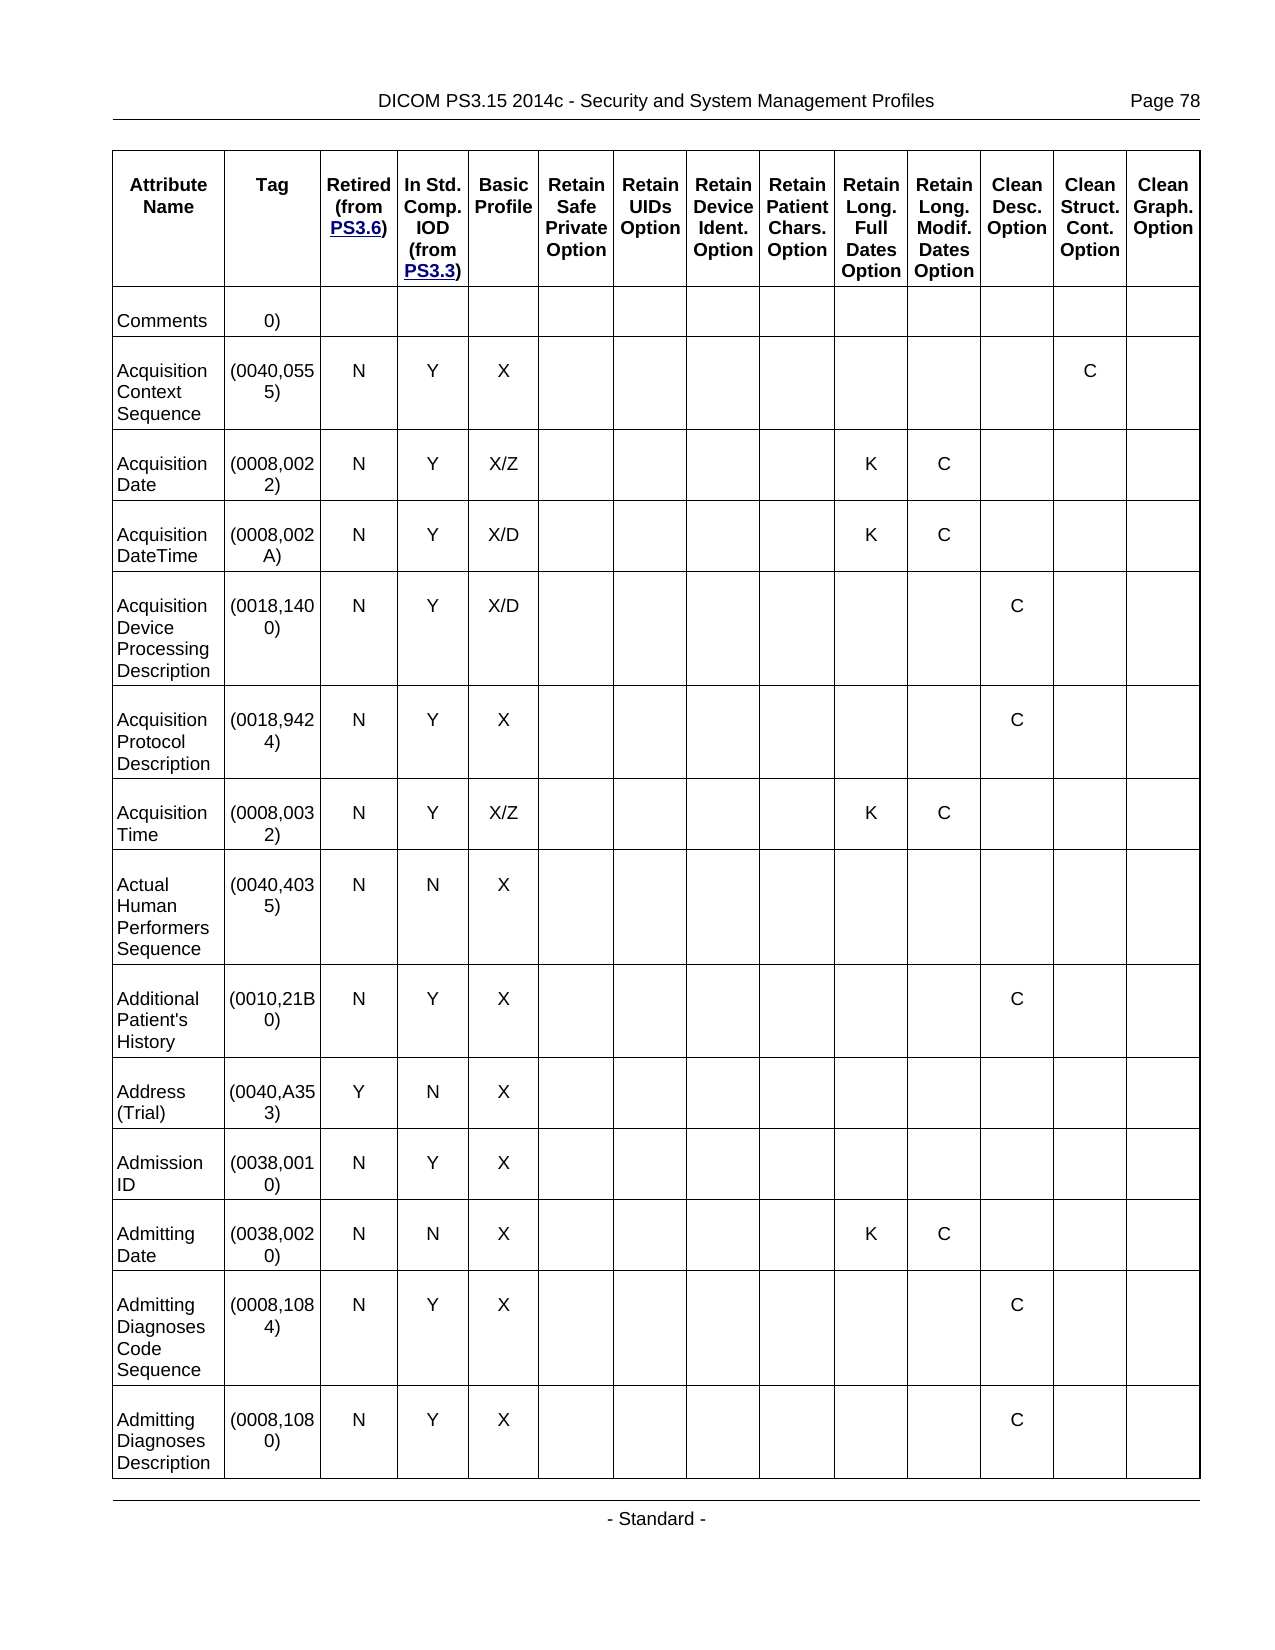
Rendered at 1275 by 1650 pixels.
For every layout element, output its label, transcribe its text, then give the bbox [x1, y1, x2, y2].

table_cell (0040,4035) [225, 850, 320, 964]
table_cell Y [398, 965, 468, 1057]
table_cell [835, 1058, 907, 1128]
table_cell [1127, 850, 1199, 964]
table_cell [1054, 1129, 1126, 1199]
table_cell [687, 1058, 759, 1128]
table_cell Y [398, 430, 468, 500]
table_cell N [321, 1129, 397, 1199]
table_cell Admitting Date [113, 1200, 224, 1270]
table_cell X/Z [469, 430, 538, 500]
table_cell [981, 779, 1053, 849]
table_cell [1127, 1058, 1199, 1128]
table_cell K [835, 501, 907, 571]
table_cell [760, 572, 834, 685]
table_cell C [981, 1386, 1053, 1477]
table_cell [687, 1386, 759, 1477]
table_cell [469, 287, 538, 336]
table_cell [1127, 1386, 1199, 1477]
table_header Retain Device Ident. Option [687, 151, 759, 286]
table_cell [760, 1386, 834, 1477]
table_cell [1054, 686, 1126, 778]
table_header Retain Safe Private Option [539, 151, 613, 286]
table_cell [687, 850, 759, 964]
table_header Clean Struct. Cont. Option [1054, 151, 1126, 286]
table_cell (0040,A353) [225, 1058, 320, 1128]
table_cell Y [398, 686, 468, 778]
table_header Clean Graph. Option [1127, 151, 1199, 286]
table_cell [539, 430, 613, 500]
table_cell N [398, 1200, 468, 1270]
table_cell [687, 965, 759, 1057]
table_cell [614, 779, 686, 849]
table_cell N [321, 1271, 397, 1385]
table_cell X [469, 1129, 538, 1199]
table_cell [539, 779, 613, 849]
table_cell [835, 1271, 907, 1385]
table_cell [760, 965, 834, 1057]
table_cell Address (Trial) [113, 1058, 224, 1128]
table_cell [539, 501, 613, 571]
table_cell X [469, 1200, 538, 1270]
table_cell Comments [113, 287, 224, 336]
table_cell [835, 287, 907, 336]
table_cell K [835, 430, 907, 500]
table_cell X/D [469, 501, 538, 571]
table_cell X [469, 850, 538, 964]
table_cell X [469, 1271, 538, 1385]
table_cell [981, 1200, 1053, 1270]
table_header Retired (from PS3.6) [321, 151, 397, 286]
table_cell X [469, 1386, 538, 1477]
table_cell [835, 850, 907, 964]
table_cell [1054, 965, 1126, 1057]
table_cell [835, 337, 907, 428]
table_cell C [908, 501, 980, 571]
table_cell N [398, 1058, 468, 1128]
table_cell Y [398, 1271, 468, 1385]
table_cell [1127, 1271, 1199, 1385]
table_cell N [321, 850, 397, 964]
table_cell Y [398, 779, 468, 849]
table_cell [1127, 337, 1199, 428]
table_cell C [981, 1271, 1053, 1385]
table_cell Acquisition DateTime [113, 501, 224, 571]
table_cell [760, 1058, 834, 1128]
table_cell [539, 337, 613, 428]
table_cell C [908, 430, 980, 500]
table_cell [614, 686, 686, 778]
table_cell [835, 1386, 907, 1477]
table_cell K [835, 779, 907, 849]
table_cell [760, 686, 834, 778]
table_cell C [981, 686, 1053, 778]
table_cell [760, 850, 834, 964]
table_cell N [321, 779, 397, 849]
table_cell N [321, 572, 397, 685]
table_cell [760, 1271, 834, 1385]
table_header Retain Long. Modif. Dates Option [908, 151, 980, 286]
table_cell [1054, 287, 1126, 336]
table_cell [539, 686, 613, 778]
table_cell [1127, 287, 1199, 336]
table_cell [687, 1129, 759, 1199]
table_cell [760, 779, 834, 849]
table_cell (0018,1400) [225, 572, 320, 685]
table_cell [687, 686, 759, 778]
table_cell (0040,0555) [225, 337, 320, 428]
table_header Tag [225, 151, 320, 286]
table_cell [1054, 501, 1126, 571]
table_cell (0008,1084) [225, 1271, 320, 1385]
table_cell Y [398, 1129, 468, 1199]
table_cell [1127, 430, 1199, 500]
table_cell [908, 287, 980, 336]
table_header Retain UIDs Option [614, 151, 686, 286]
table_cell [981, 1058, 1053, 1128]
table_cell Admitting Diagnoses Code Sequence [113, 1271, 224, 1385]
table_cell [835, 572, 907, 685]
table_cell Y [321, 1058, 397, 1128]
table_cell [1054, 1200, 1126, 1270]
table_cell [539, 1200, 613, 1270]
table_cell [614, 430, 686, 500]
table_cell [1054, 1386, 1126, 1477]
table_cell [835, 965, 907, 1057]
table_cell [908, 1129, 980, 1199]
table_cell [1127, 501, 1199, 571]
table_cell [1054, 1271, 1126, 1385]
table_cell [760, 430, 834, 500]
table_cell (0018,9424) [225, 686, 320, 778]
table_cell [908, 965, 980, 1057]
table_cell Y [398, 1386, 468, 1477]
table_cell [1054, 850, 1126, 964]
table_cell [760, 501, 834, 571]
table_cell C [908, 1200, 980, 1270]
table_cell [1127, 965, 1199, 1057]
table_cell N [321, 1200, 397, 1270]
table_cell C [908, 779, 980, 849]
table_cell X/Z [469, 779, 538, 849]
table_cell [760, 287, 834, 336]
table_cell [1054, 430, 1126, 500]
table_header Basic Profile [469, 151, 538, 286]
table_cell [1127, 1200, 1199, 1270]
table_header Clean Desc. Option [981, 151, 1053, 286]
table_cell C [981, 572, 1053, 685]
table_header In Std. Comp. IOD (from PS3.3) [398, 151, 468, 286]
table_cell N [321, 430, 397, 500]
table_cell X/D [469, 572, 538, 685]
table_header Retain Long. Full Dates Option [835, 151, 907, 286]
table_cell [908, 686, 980, 778]
table_cell [614, 850, 686, 964]
table_cell [760, 337, 834, 428]
table_cell Acquisition Date [113, 430, 224, 500]
table_cell [539, 850, 613, 964]
table_cell [687, 572, 759, 685]
table_cell [614, 1129, 686, 1199]
table_cell [908, 1271, 980, 1385]
table_cell [760, 1200, 834, 1270]
table_cell [981, 287, 1053, 336]
table_cell C [981, 965, 1053, 1057]
table_cell [614, 1200, 686, 1270]
table_cell Additional Patient's History [113, 965, 224, 1057]
table_cell (0010,21B0) [225, 965, 320, 1057]
table_cell (0008,0022) [225, 430, 320, 500]
table_cell [614, 287, 686, 336]
table_cell [539, 1058, 613, 1128]
table_cell N [321, 337, 397, 428]
table_cell [687, 337, 759, 428]
table_cell [1054, 779, 1126, 849]
table_cell [835, 1129, 907, 1199]
table_cell [321, 287, 397, 336]
table_cell N [321, 501, 397, 571]
table_header Retain Patient Chars. Option [760, 151, 834, 286]
table_cell Acquisition Device Processing Description [113, 572, 224, 685]
table_cell [1054, 1058, 1126, 1128]
table_cell N [321, 965, 397, 1057]
table_cell X [469, 337, 538, 428]
table_cell [981, 430, 1053, 500]
table_cell N [398, 850, 468, 964]
table_cell [687, 430, 759, 500]
table_cell Actual Human Performers Sequence [113, 850, 224, 964]
table_cell [539, 1129, 613, 1199]
table_cell Acquisition Protocol Description [113, 686, 224, 778]
table_cell [687, 287, 759, 336]
table_cell [908, 572, 980, 685]
table_cell (0008,002A) [225, 501, 320, 571]
table_cell C [1054, 337, 1126, 428]
table_cell [398, 287, 468, 336]
table_cell Y [398, 572, 468, 685]
table_cell Acquisition Time [113, 779, 224, 849]
table_cell X [469, 1058, 538, 1128]
table_cell [614, 1386, 686, 1477]
table_cell Acquisition Context Sequence [113, 337, 224, 428]
table_cell (0038,0020) [225, 1200, 320, 1270]
table_cell [539, 287, 613, 336]
table_cell [539, 1271, 613, 1385]
table_cell Y [398, 337, 468, 428]
table_cell [539, 965, 613, 1057]
table_cell X [469, 686, 538, 778]
table_cell [835, 686, 907, 778]
table_cell [614, 965, 686, 1057]
table_cell [687, 779, 759, 849]
table_cell [1127, 1129, 1199, 1199]
table_cell [614, 501, 686, 571]
table_cell [981, 850, 1053, 964]
table_cell [908, 1386, 980, 1477]
table_cell [614, 337, 686, 428]
table_cell K [835, 1200, 907, 1270]
table_cell [1127, 686, 1199, 778]
table_cell [981, 501, 1053, 571]
table_cell (0008,0032) [225, 779, 320, 849]
table_cell [1127, 572, 1199, 685]
table_cell [539, 1386, 613, 1477]
table_cell 0) [225, 287, 320, 336]
table_header Attribute Name [113, 151, 224, 286]
table_cell Admission ID [113, 1129, 224, 1199]
table_cell [908, 850, 980, 964]
table_cell [981, 1129, 1053, 1199]
table_cell [687, 501, 759, 571]
table_cell [1127, 779, 1199, 849]
table_cell Y [398, 501, 468, 571]
table_cell (0008,1080) [225, 1386, 320, 1477]
table_cell [908, 337, 980, 428]
table_cell X [469, 965, 538, 1057]
table_cell [614, 572, 686, 685]
table_cell [908, 1058, 980, 1128]
table_cell N [321, 1386, 397, 1477]
table_cell [687, 1271, 759, 1385]
table_cell [614, 1058, 686, 1128]
table_cell N [321, 686, 397, 778]
table_cell [1054, 572, 1126, 685]
table_cell [614, 1271, 686, 1385]
table_cell Admitting Diagnoses Description [113, 1386, 224, 1477]
table_cell [687, 1200, 759, 1270]
table_cell (0038,0010) [225, 1129, 320, 1199]
table_cell [981, 337, 1053, 428]
table_cell [760, 1129, 834, 1199]
table_cell [539, 572, 613, 685]
